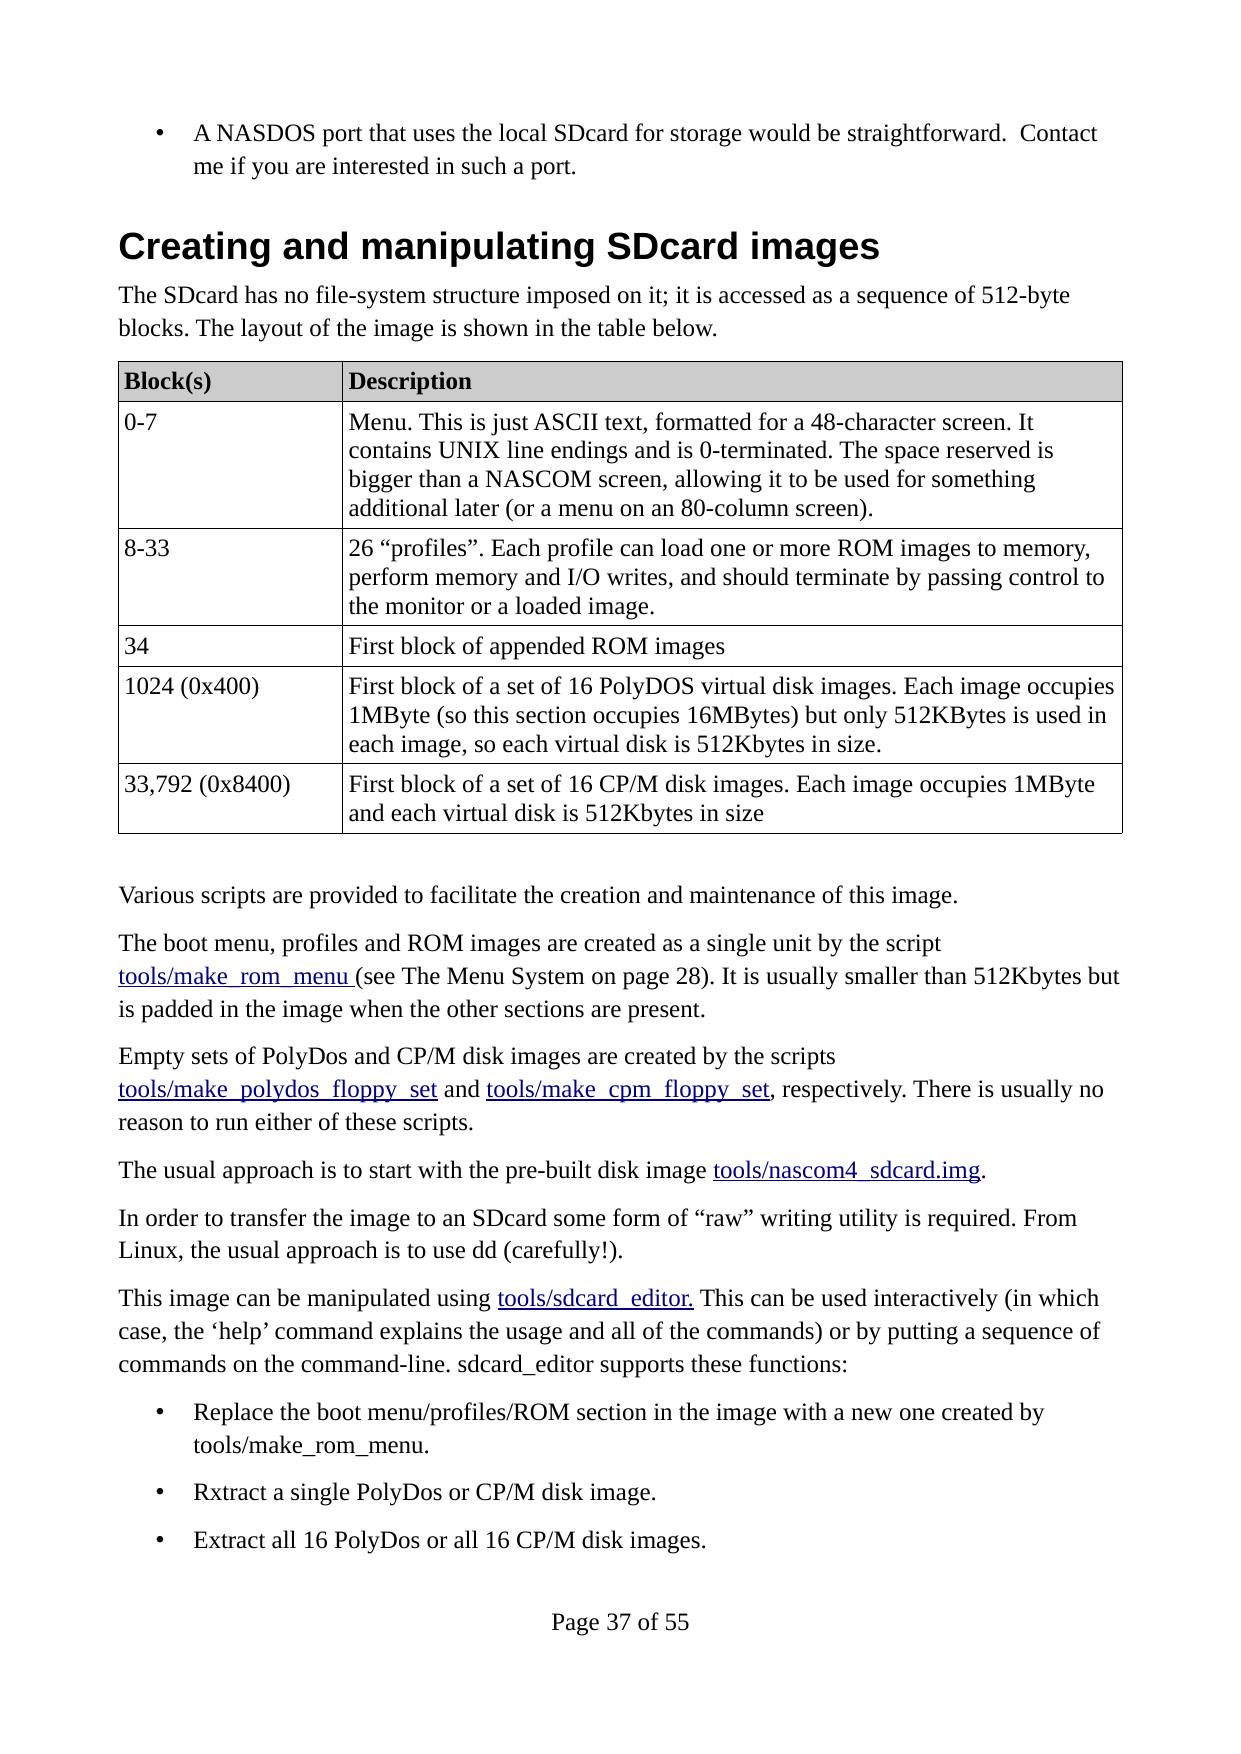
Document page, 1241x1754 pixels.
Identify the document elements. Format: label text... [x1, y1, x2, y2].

list Replace the boot menu/profiles/ROM section in the image with a new one created by tools/make_rom_menu. [156, 1397, 1122, 1459]
table_cell 34 [119, 626, 342, 666]
table_cell Menu. This is just ASCII text, formatted for a 48-character screen. It contains UNIX line endings and is 0-terminated. The space reserved is bigger than a NASCOM screen, allowing it to be used for something additional later (or a menu on an 80-column screen). [343, 402, 1122, 527]
table_cell 26 “profiles”. Each profile can load one or more ROM images to memory, perform memory and I/O writes, and should terminate by passing control to the monitor or a loaded image. [343, 529, 1122, 625]
table_cell First block of a set of 16 CP/M disk images. Each image occupies 1MByte and each virtual disk is 512Kbytes in size [343, 764, 1122, 832]
table_header Block(s) [119, 362, 342, 401]
text This image can be manipulated using tools/sdcard_editor. This can be used interactively (in which case, the ‘help’ command explains the usage and all of the commands) or by putting a sequence of commands on the command-line. sdcard_editor supports these functions: [118, 1283, 1122, 1378]
table_cell First block of appended ROM images [343, 626, 1122, 666]
text Various scripts are provided to facilitate the creation and maintenance of this image. [118, 880, 1122, 909]
list Rxtract a single PolyDos or CP/M disk image. [156, 1477, 1122, 1506]
table_cell 0-7 [119, 402, 342, 527]
text Empty sets of PolyDos and CP/M disk images are created by the scripts tools/make_polydos_floppy_set and tools/make_cpm_floppy_set, respectively. There is usually no reason to run either of these scripts. [118, 1041, 1122, 1136]
text The SDcard has no file-system structure imposed on it; it is accessed as a sequence of 512-byte blocks. The layout of the image is shown in the table below. [118, 280, 1122, 342]
table_cell 8-33 [119, 529, 342, 625]
table_header Description [343, 362, 1122, 401]
text In order to transfer the image to an SDcard some form of “raw” writing utility is required. From Linux, the usual approach is to use dd (carefully!). [118, 1203, 1122, 1264]
table_cell 1024 (0x400) [119, 667, 342, 763]
text The usual approach is to start with the pre-built disk image tools/nascom4_sdcard.img. [118, 1155, 1122, 1184]
list A NASDOS port that uses the local SDcard for storage would be straightforward. Contact me if you are interested in such a port. [156, 118, 1122, 180]
text The boot menu, profiles and ROM images are created as a single unit by the script tools/make_rom_menu (see The Menu System on page 28). It is usually smaller than 512Kbytes but is padded in the image when the other sections are present. [118, 928, 1122, 1022]
list Extract all 16 PolyDos or all 16 CP/M disk images. [156, 1525, 1122, 1554]
subtitle Creating and manipulating SDcard images [118, 224, 1122, 267]
table_cell First block of a set of 16 PolyDOS virtual disk images. Each image occupies 1MByte (so this section occupies 16MBytes) but only 512KBytes is used in each image, so each virtual disk is 512Kbytes in size. [343, 667, 1122, 763]
table_cell 33,792 (0x8400) [119, 764, 342, 832]
